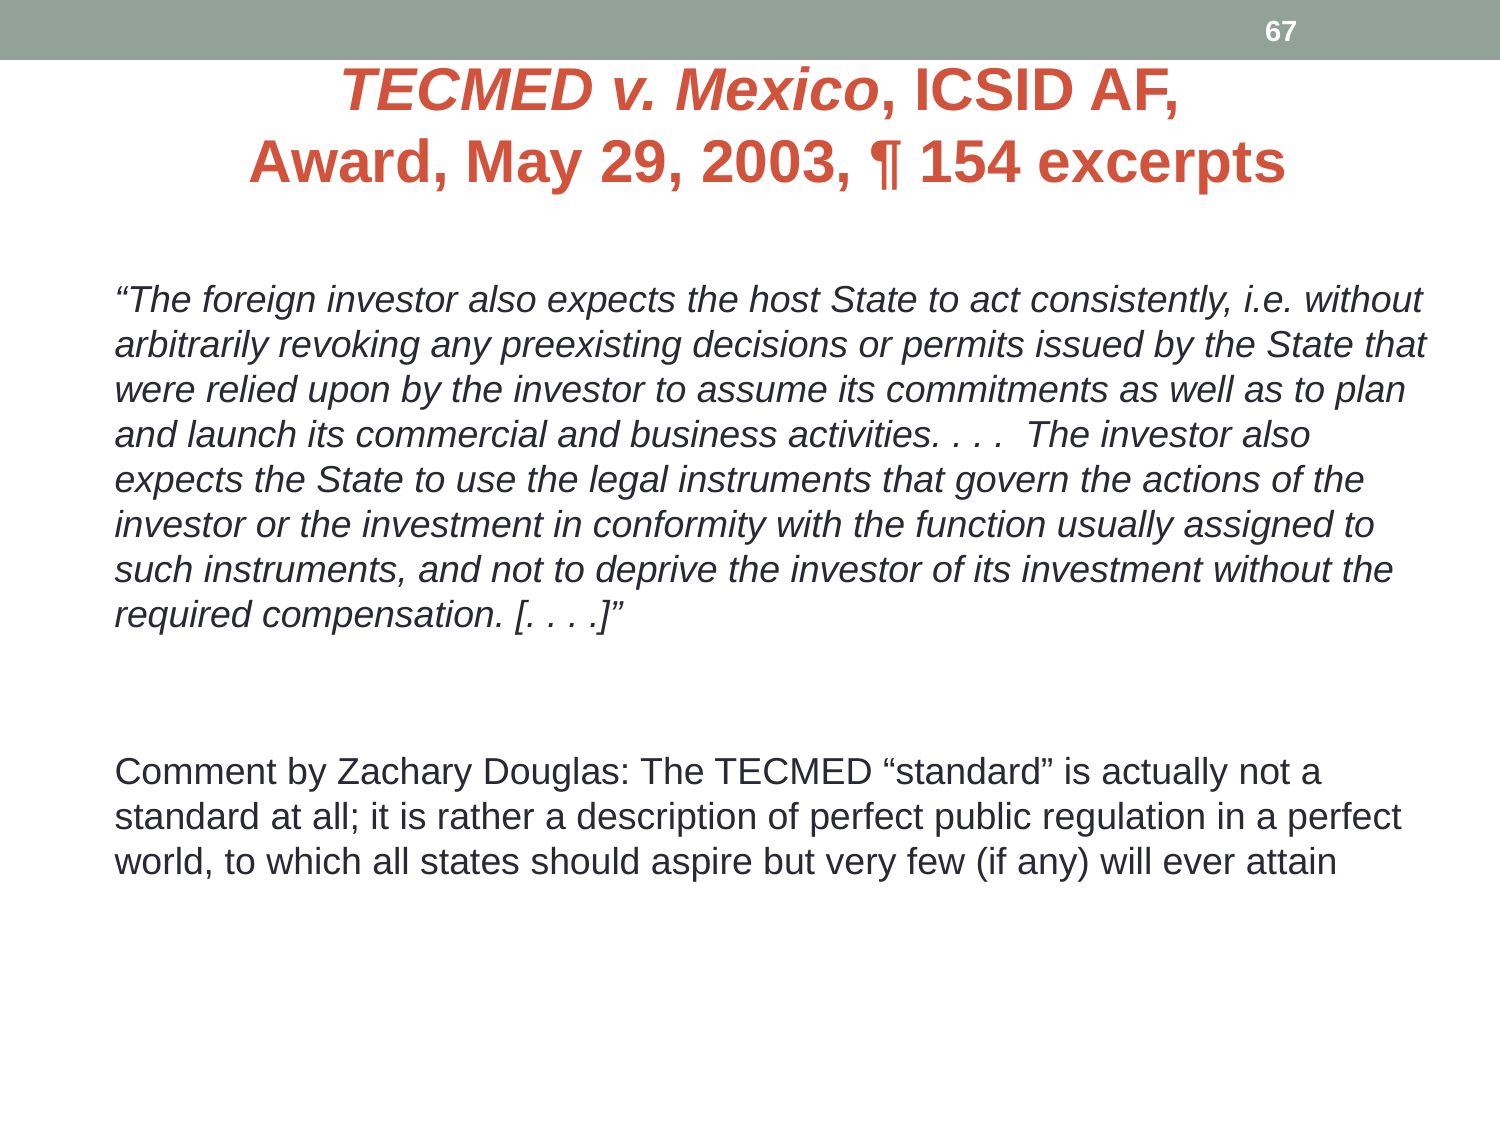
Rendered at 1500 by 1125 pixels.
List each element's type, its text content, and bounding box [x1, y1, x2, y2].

text_box “The foreign investor also expects the host State to act consistently, i.e. without arbitrarily revoking any preexisting decisions or permits issued by the State that were relied upon by the investor to assume its commitments as well as to plan and launch its commercial and business activities. . . . The investor also expects the State to use the legal instruments that govern the actions of the investor or the investment in conformity with the function usually assigned to such instruments, and not to deprive the investor of its investment without the required compensation. [. . . .]” Comment by Zachary Douglas: The TECMED “standard” is actually not a standard at all; it is rather a description of perfect public regulation in a perfect world, to which all states should aspire but very few (if any) will ever attain [99, 267, 1463, 1000]
slide_number [1250, 3, 1425, 42]
text_box TECMED v. Mexico, ICSID AF, Award, May 29, 2003, ¶ 154 excerpts [112, 42, 1425, 193]
